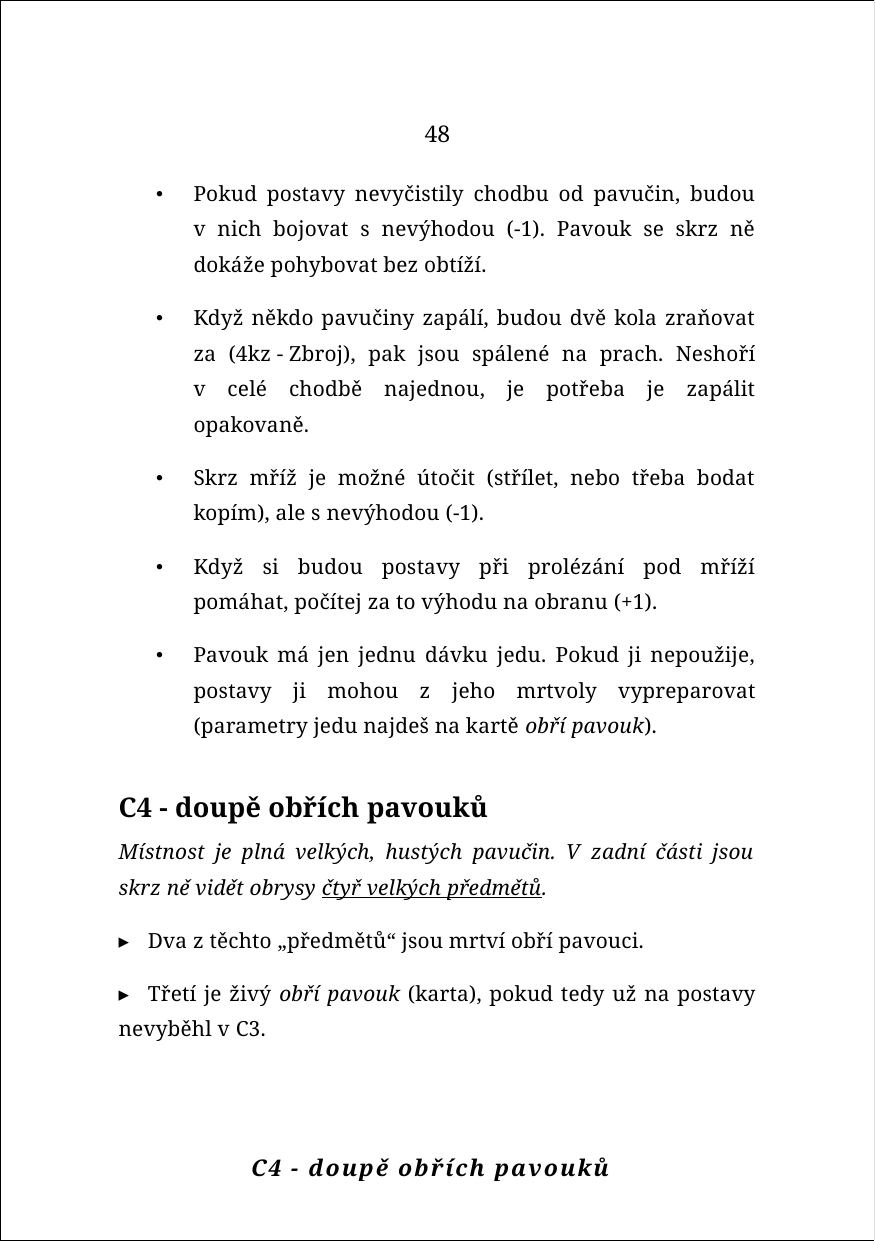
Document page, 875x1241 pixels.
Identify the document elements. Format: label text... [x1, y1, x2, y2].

text ▸ Dva z⁠ těchto „předmětů“ jsou mrtví obří pavouci. [118, 926, 756, 954]
text Místnost je plná velkých, hustých pavučin. V⁠ zadní části jsou skrz ně vidět obrysy čtyř velkých předmětů. [118, 837, 756, 901]
list Pokud postavy nevyčistily chodbu od pavučin, budou v⁠ nich bojovat s⁠ nevýhodou (-1). Pavouk se skrz ně dokáže pohybovat bez obtíží. [156, 179, 756, 278]
subtitle C4 - doupě obřích pavouků [118, 788, 756, 825]
list Když si budou postavy při prolézání pod mříží pomáhat, počítej za to výhodu na obranu (+1). [156, 552, 756, 616]
text ▸ Třetí je živý obří pavouk (karta), pokud tedy už na postavy nevyběhl v⁠ C3. [118, 979, 756, 1043]
list Pavouk má jen jednu dávku jedu. Pokud ji nepoužije, postavy ji mohou z⁠ jeho mrtvoly vypreparovat (parametry jedu najdeš na kartě obří pavouk). [156, 641, 756, 740]
list Když někdo pavučiny zapálí, budou dvě kola zraňovat za (4kz - Zbroj), pak jsou spálené na prach. Neshoří v⁠ celé chodbě najednou, je potřeba je zapálit opakovaně. [156, 303, 756, 438]
list Skrz mříž je možné útočit (střílet, nebo třeba bodat kopím), ale s⁠ nevýhodou (-1). [156, 463, 756, 527]
